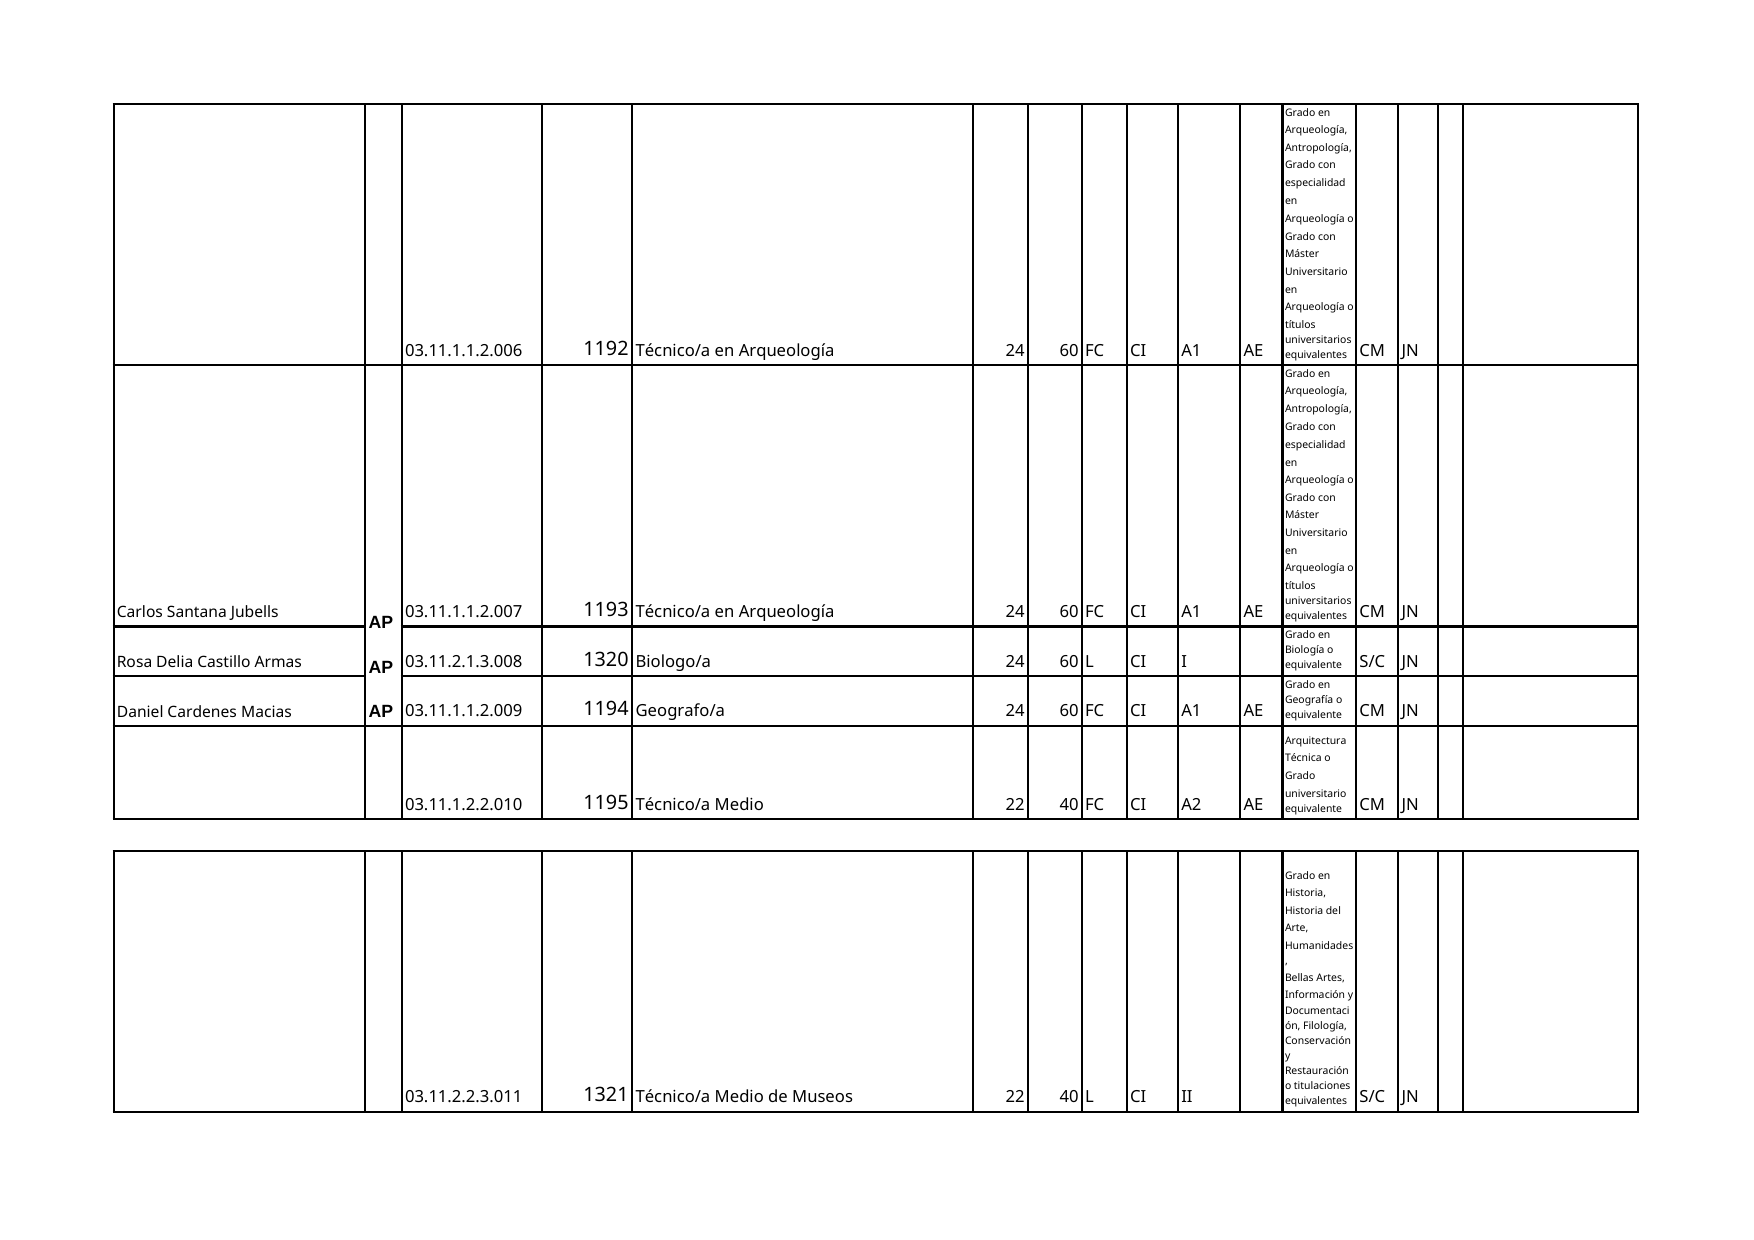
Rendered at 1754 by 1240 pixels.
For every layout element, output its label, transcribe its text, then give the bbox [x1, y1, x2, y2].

table_cell CI [1128, 677, 1177, 724]
table_cell [1439, 727, 1462, 818]
table_header [366, 852, 401, 1111]
table_header CM [1357, 105, 1397, 364]
table_cell Grado en Biología o equivalente [1284, 628, 1355, 675]
table_cell 22 [974, 727, 1027, 818]
table_cell JN [1399, 677, 1437, 724]
table_header CI [1128, 852, 1177, 1111]
table_cell Grado en Arqueología, Antropología, Grado con especialidad en Arqueología o Grado con Máster Universitario en Arqueología o títulos universitarios equivalentes [1284, 366, 1355, 625]
table_header [1464, 852, 1637, 1111]
table_header [1241, 852, 1281, 1111]
table_header 1192 [543, 105, 631, 364]
table_header 03.11.2.2.3.011 [403, 852, 541, 1111]
table_cell JN [1399, 366, 1437, 625]
table_header JN [1399, 105, 1437, 364]
table_cell [1464, 677, 1637, 724]
table_cell CM [1357, 727, 1397, 818]
table_cell S/C [1357, 628, 1397, 675]
table_cell Daniel Cardenes Macias [115, 677, 364, 724]
table_cell Arquitectura Técnica o Grado universitario equivalente [1284, 727, 1355, 818]
table_header [115, 105, 364, 364]
table_cell [1439, 628, 1462, 675]
table_cell [115, 727, 364, 818]
table_header 03.11.1.1.2.006 [403, 105, 541, 364]
table_cell [1439, 366, 1462, 625]
table_cell FC [1083, 677, 1126, 724]
table_cell 1194 [543, 677, 631, 724]
table_cell 1195 [543, 727, 631, 818]
table_cell AP AP AP [366, 366, 401, 724]
table_cell JN [1399, 628, 1437, 675]
table_cell Carlos Santana Jubells [115, 366, 364, 625]
table_header Grado en Arqueología, Antropología, Grado con especialidad en Arqueología o Grado con Máster Universitario en Arqueología o títulos universitarios equivalentes [1284, 105, 1355, 364]
table_cell I [1179, 628, 1239, 675]
table_header 40 [1029, 852, 1081, 1111]
table_cell [1464, 366, 1637, 625]
table_header JN [1399, 852, 1437, 1111]
table_header [1439, 105, 1462, 364]
table_cell 03.11.1.1.2.009 [403, 677, 541, 724]
table_header S/C [1357, 852, 1397, 1111]
table_cell CM [1357, 366, 1397, 625]
table_cell FC [1083, 366, 1126, 625]
table_cell JN [1399, 727, 1437, 818]
table_cell Geografo/a [633, 677, 972, 724]
table_cell 24 [974, 366, 1027, 625]
table_header A1 [1179, 105, 1239, 364]
table_cell [1464, 727, 1637, 818]
table_header Grado en Historia, Historia del Arte, Humanidades, Bellas Artes, Información y Documentaci ón, Filología, Conservación y Restauración o titulaciones equivalentes [1284, 852, 1355, 1111]
table_header Técnico/a en Arqueología [633, 105, 972, 364]
table_cell 60 [1029, 677, 1081, 724]
table_cell A1 [1179, 677, 1239, 724]
table_cell 40 [1029, 727, 1081, 818]
table_cell A2 [1179, 727, 1239, 818]
table_cell 1193 [543, 366, 631, 625]
table_header 22 [974, 852, 1027, 1111]
table_cell AE [1241, 366, 1281, 625]
table_header L [1083, 852, 1126, 1111]
table_cell Técnico/a en Arqueología [633, 366, 972, 625]
table_cell 1320 [543, 628, 631, 675]
table_cell FC [1083, 727, 1126, 818]
table_cell AE [1241, 677, 1281, 724]
table_cell A1 [1179, 366, 1239, 625]
table_cell 03.11.1.2.2.010 [403, 727, 541, 818]
table_header CI [1128, 105, 1177, 364]
table_cell 03.11.2.1.3.008 [403, 628, 541, 675]
table_header [1464, 105, 1637, 364]
table_header 24 [974, 105, 1027, 364]
table_cell [1439, 677, 1462, 724]
table_cell 03.11.1.1.2.007 [403, 366, 541, 625]
table_cell CI [1128, 366, 1177, 625]
table_cell [1464, 628, 1637, 675]
table_cell 60 [1029, 366, 1081, 625]
table_cell CI [1128, 628, 1177, 675]
table_cell 60 [1029, 628, 1081, 675]
table_cell CM [1357, 677, 1397, 724]
table_cell CI [1128, 727, 1177, 818]
table_header [366, 105, 401, 364]
table_header Técnico/a Medio de Museos [633, 852, 972, 1111]
table_header AE [1241, 105, 1281, 364]
table_cell Rosa Delia Castillo Armas [115, 628, 364, 675]
table_header FC [1083, 105, 1126, 364]
table_cell Biologo/a [633, 628, 972, 675]
table_cell 24 [974, 677, 1027, 724]
table_header [115, 852, 364, 1111]
table_cell [1241, 628, 1281, 675]
table_cell 24 [974, 628, 1027, 675]
table_cell AE [1241, 727, 1281, 818]
table_cell Técnico/a Medio [633, 727, 972, 818]
table_header [1439, 852, 1462, 1111]
table_header 1321 [543, 852, 631, 1111]
table_cell L [1083, 628, 1126, 675]
table_cell Grado en Geografía o equivalente [1284, 677, 1355, 724]
table_cell [366, 727, 401, 818]
table_header 60 [1029, 105, 1081, 364]
table_header II [1179, 852, 1239, 1111]
